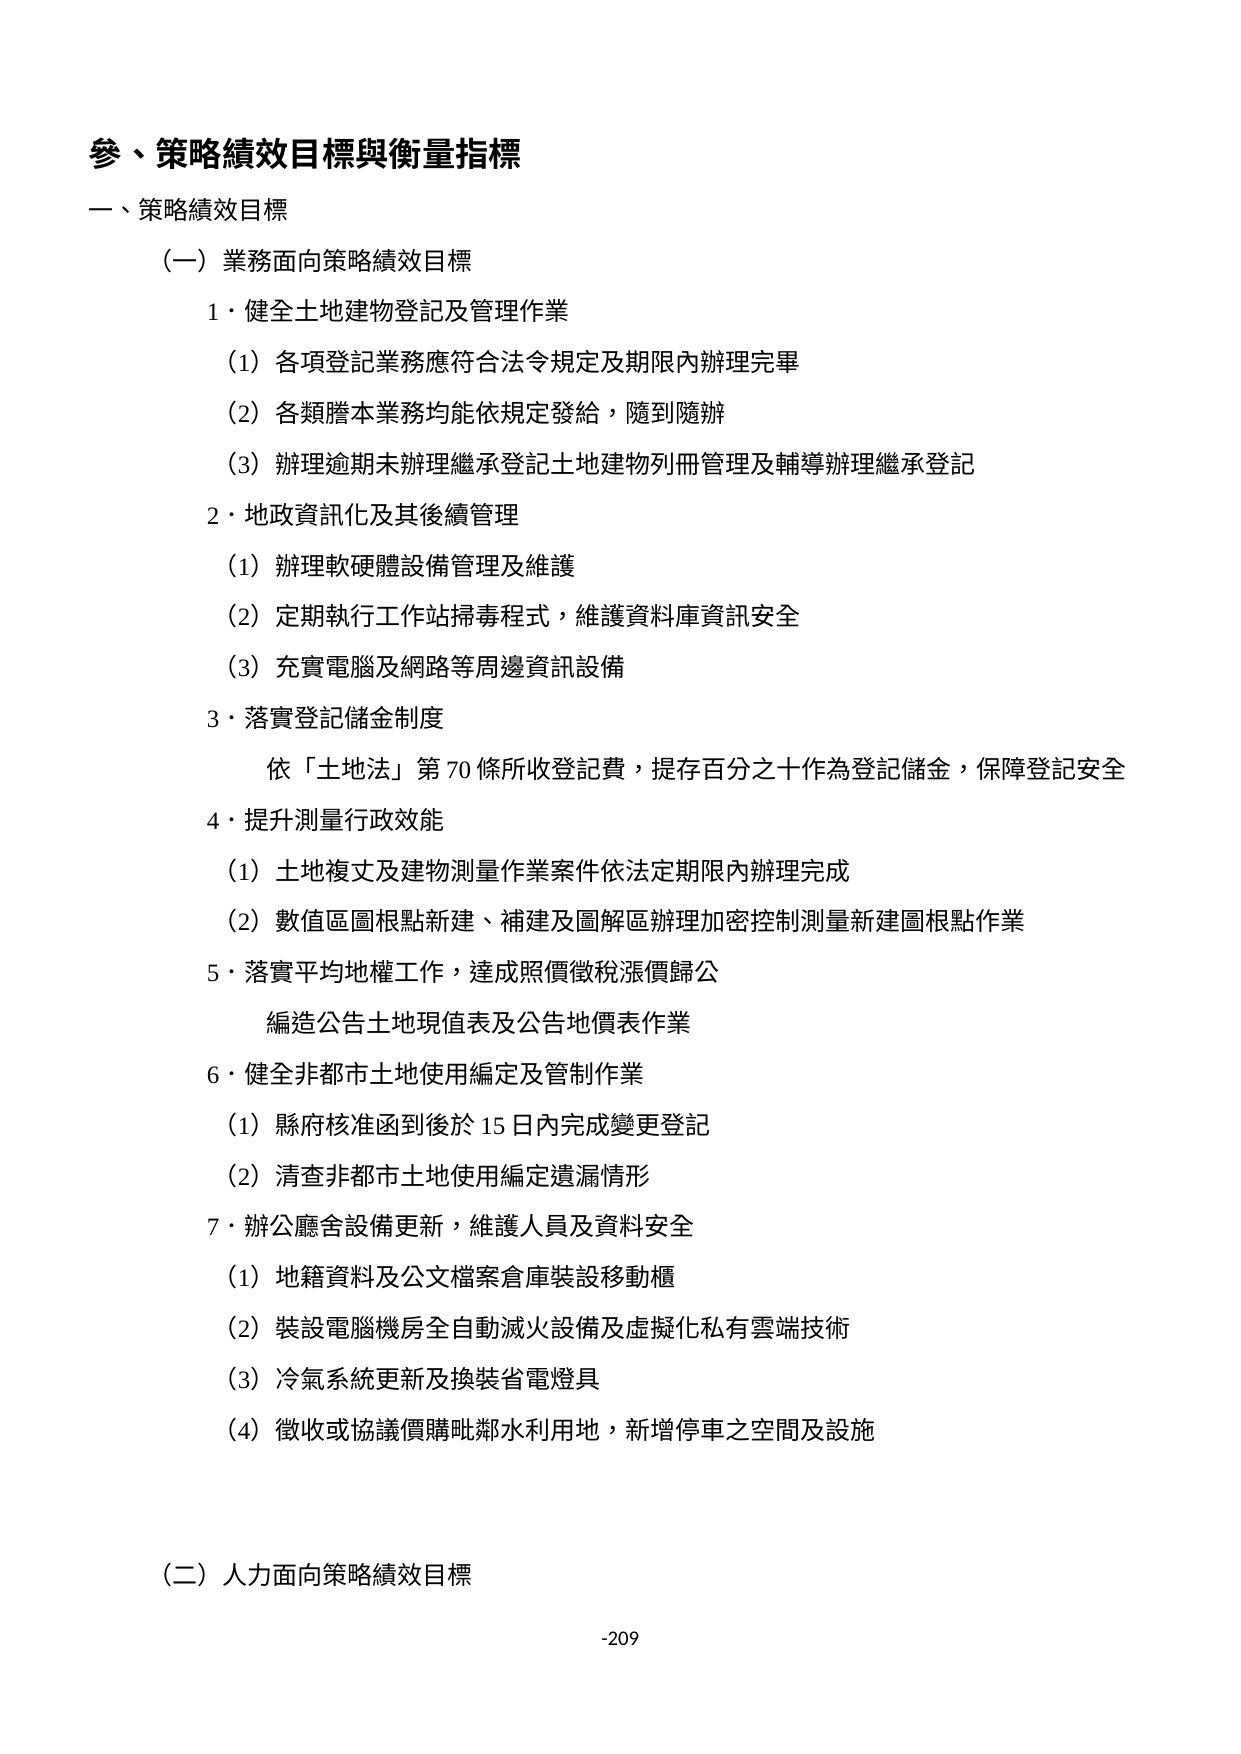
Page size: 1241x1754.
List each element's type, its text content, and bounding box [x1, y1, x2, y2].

list 充實電腦及網路等周邊資訊設備 [213, 648, 1152, 684]
list 土地複丈及建物測量作業案件依法定期限內辦理完成 [213, 851, 1152, 887]
list 冷氣系統更新及換裝省電燈具 [213, 1359, 1152, 1396]
list 辦理軟硬體設備管理及維護 [213, 546, 1152, 582]
list 健全土地建物登記及管理作業 [207, 292, 1152, 328]
list 徵收或協議價購毗鄰水利用地，新增停車之空間及設施 [213, 1410, 1152, 1446]
list 各項登記業務應符合法令規定及期限內辦理完畢 [213, 343, 1152, 379]
list 定期執行工作站掃毒程式，維護資料庫資訊安全 [213, 597, 1152, 633]
list 數值區圖根點新建、補建及圖解區辦理加密控制測量新建圖根點作業 [213, 902, 1152, 938]
text 依「土地法」第70條所收登記費，提存百分之十作為登記儲金，保障登記安全 [266, 749, 1152, 786]
list 辦公廳舍設備更新，維護人員及資料安全 [207, 1207, 1152, 1243]
list 健全非都市土地使用編定及管制作業 [207, 1054, 1152, 1091]
list 地政資訊化及其後續管理 [207, 495, 1152, 531]
list 縣府核准函到後於15日內完成變更登記 [213, 1105, 1152, 1141]
list 落實平均地權工作，達成照價徵稅漲價歸公 [207, 953, 1152, 989]
list 清查非都市土地使用編定遺漏情形 [213, 1156, 1152, 1192]
list 辦理逾期未辦理繼承登記土地建物列冊管理及輔導辦理繼承登記 [213, 444, 1152, 481]
list 裝設電腦機房全自動滅火設備及虛擬化私有雲端技術 [213, 1308, 1152, 1345]
text （二）人力面向策略績效目標 [148, 1555, 1152, 1592]
list 落實登記儲金制度 [207, 698, 1152, 735]
list 地籍資料及公文檔案倉庫裝設移動櫃 [213, 1258, 1152, 1294]
text 參、策略績效目標與衡量指標 [88, 127, 1152, 176]
list 提升測量行政效能 [207, 800, 1152, 836]
list 各類謄本業務均能依規定發給，隨到隨辦 [213, 393, 1152, 430]
text 編造公告土地現值表及公告地價表作業 [266, 1003, 1152, 1040]
text 一、策略績效目標 [88, 190, 1152, 226]
text （一）業務面向策略績效目標 [148, 241, 1152, 277]
